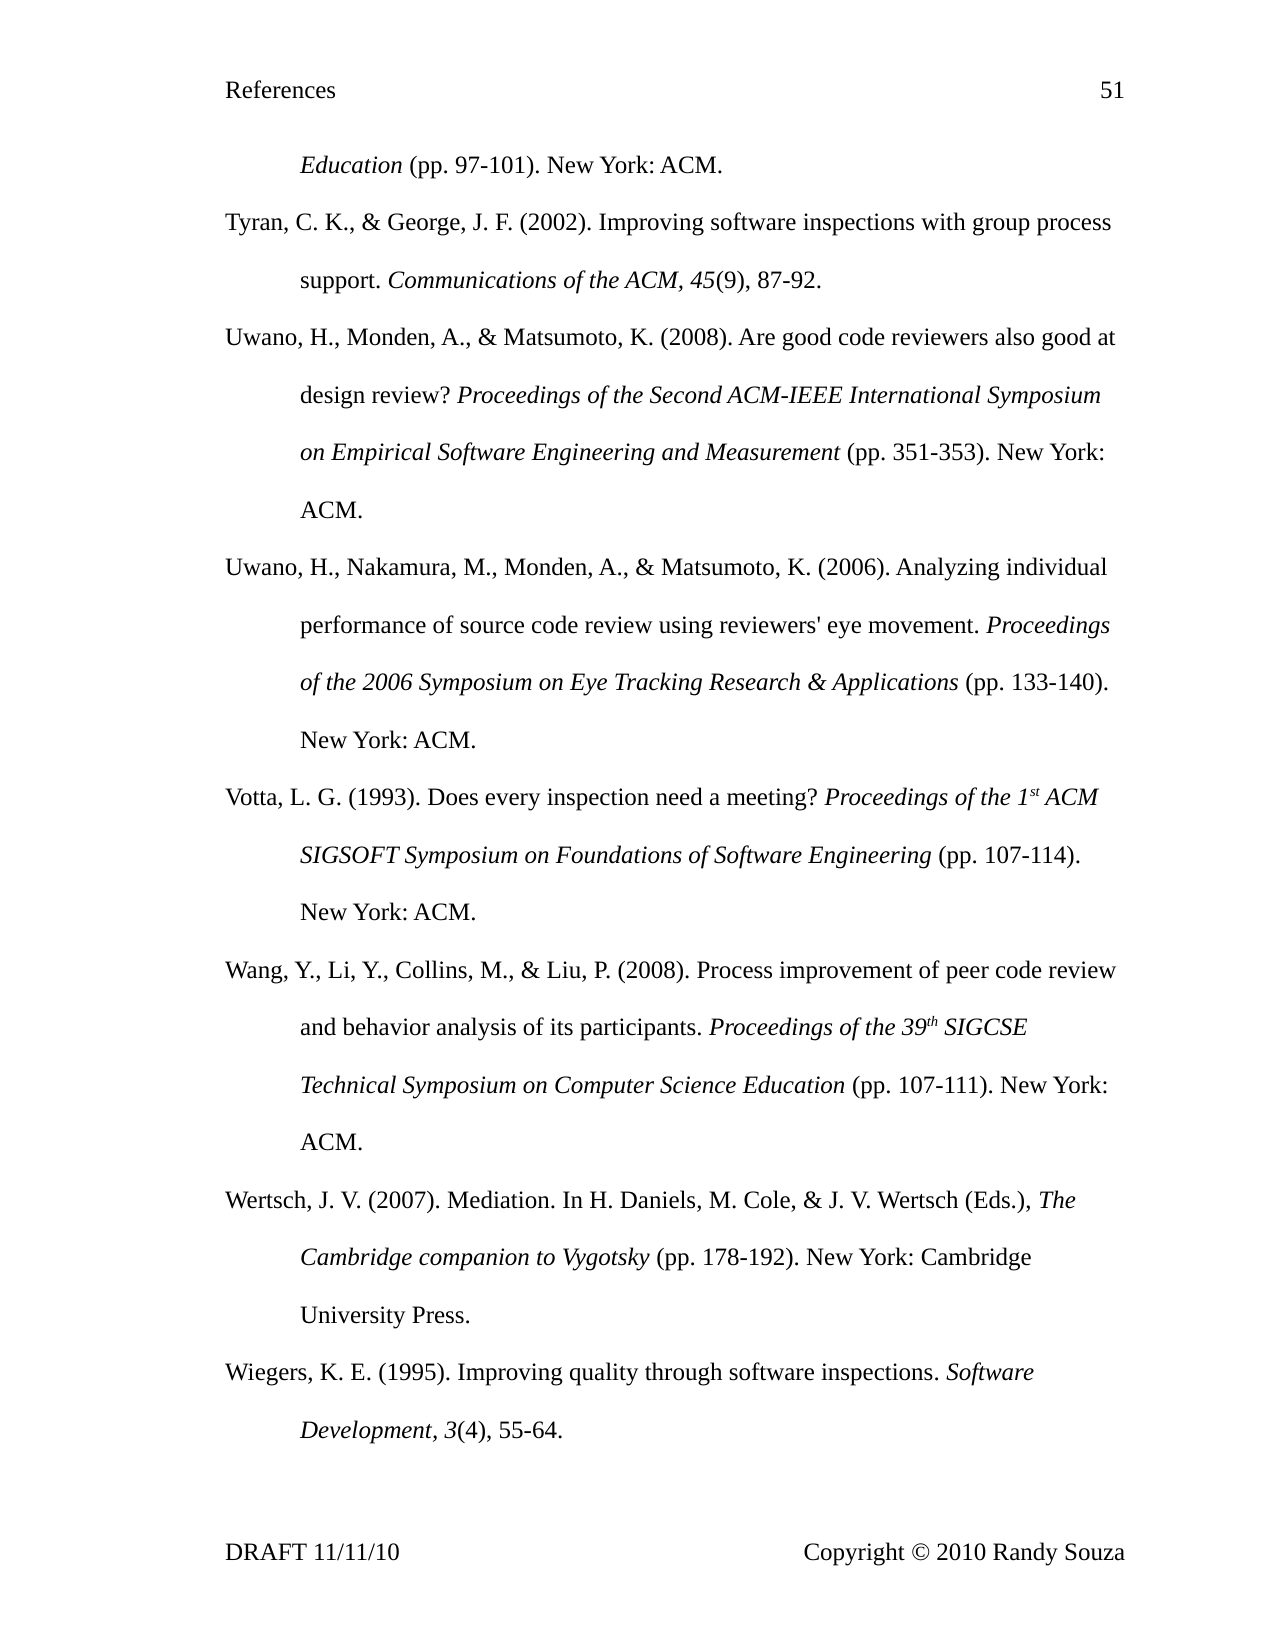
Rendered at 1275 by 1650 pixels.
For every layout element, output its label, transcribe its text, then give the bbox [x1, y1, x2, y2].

text Wang, Y., Li, Y., Collins, M., & Liu, P. (2008). Process improvement of peer code review and behavior analysis of its participants. Proceedings of the 39th SIGCSE Technical Symposium on Computer Science Education (pp. 107-111). New York: ACM. [225, 955, 1125, 1156]
text Wertsch, J. V. (2007). Mediation. In H. Daniels, M. Cole, & J. V. Wertsch (Eds.), The Cambridge companion to Vygotsky (pp. 178-192). New York: Cambridge University Press. [225, 1185, 1125, 1329]
text Education (pp. 97-101). New York: ACM. [225, 150, 1125, 179]
text Uwano, H., Monden, A., & Matsumoto, K. (2008). Are good code reviewers also good at design review? Proceedings of the Second ACM-IEEE International Symposium on Empirical Software Engineering and Measurement (pp. 351-353). New York: ACM. [225, 322, 1125, 524]
text Uwano, H., Nakamura, M., Monden, A., & Matsumoto, K. (2006). Analyzing individual performance of source code review using reviewers' eye movement. Proceedings of the 2006 Symposium on Eye Tracking Research & Applications (pp. 133-140). New York: ACM. [225, 552, 1125, 754]
text Votta, L. G. (1993). Does every inspection need a meeting? Proceedings of the 1st ACM SIGSOFT Symposium on Foundations of Software Engineering (pp. 107-114). New York: ACM. [225, 782, 1125, 926]
text Tyran, C. K., & George, J. F. (2002). Improving software inspections with group process support. Communications of the ACM, 45(9), 87-92. [225, 207, 1125, 294]
text Wiegers, K. E. (1995). Improving quality through software inspections. Software Development, 3(4), 55-64. [225, 1357, 1125, 1444]
